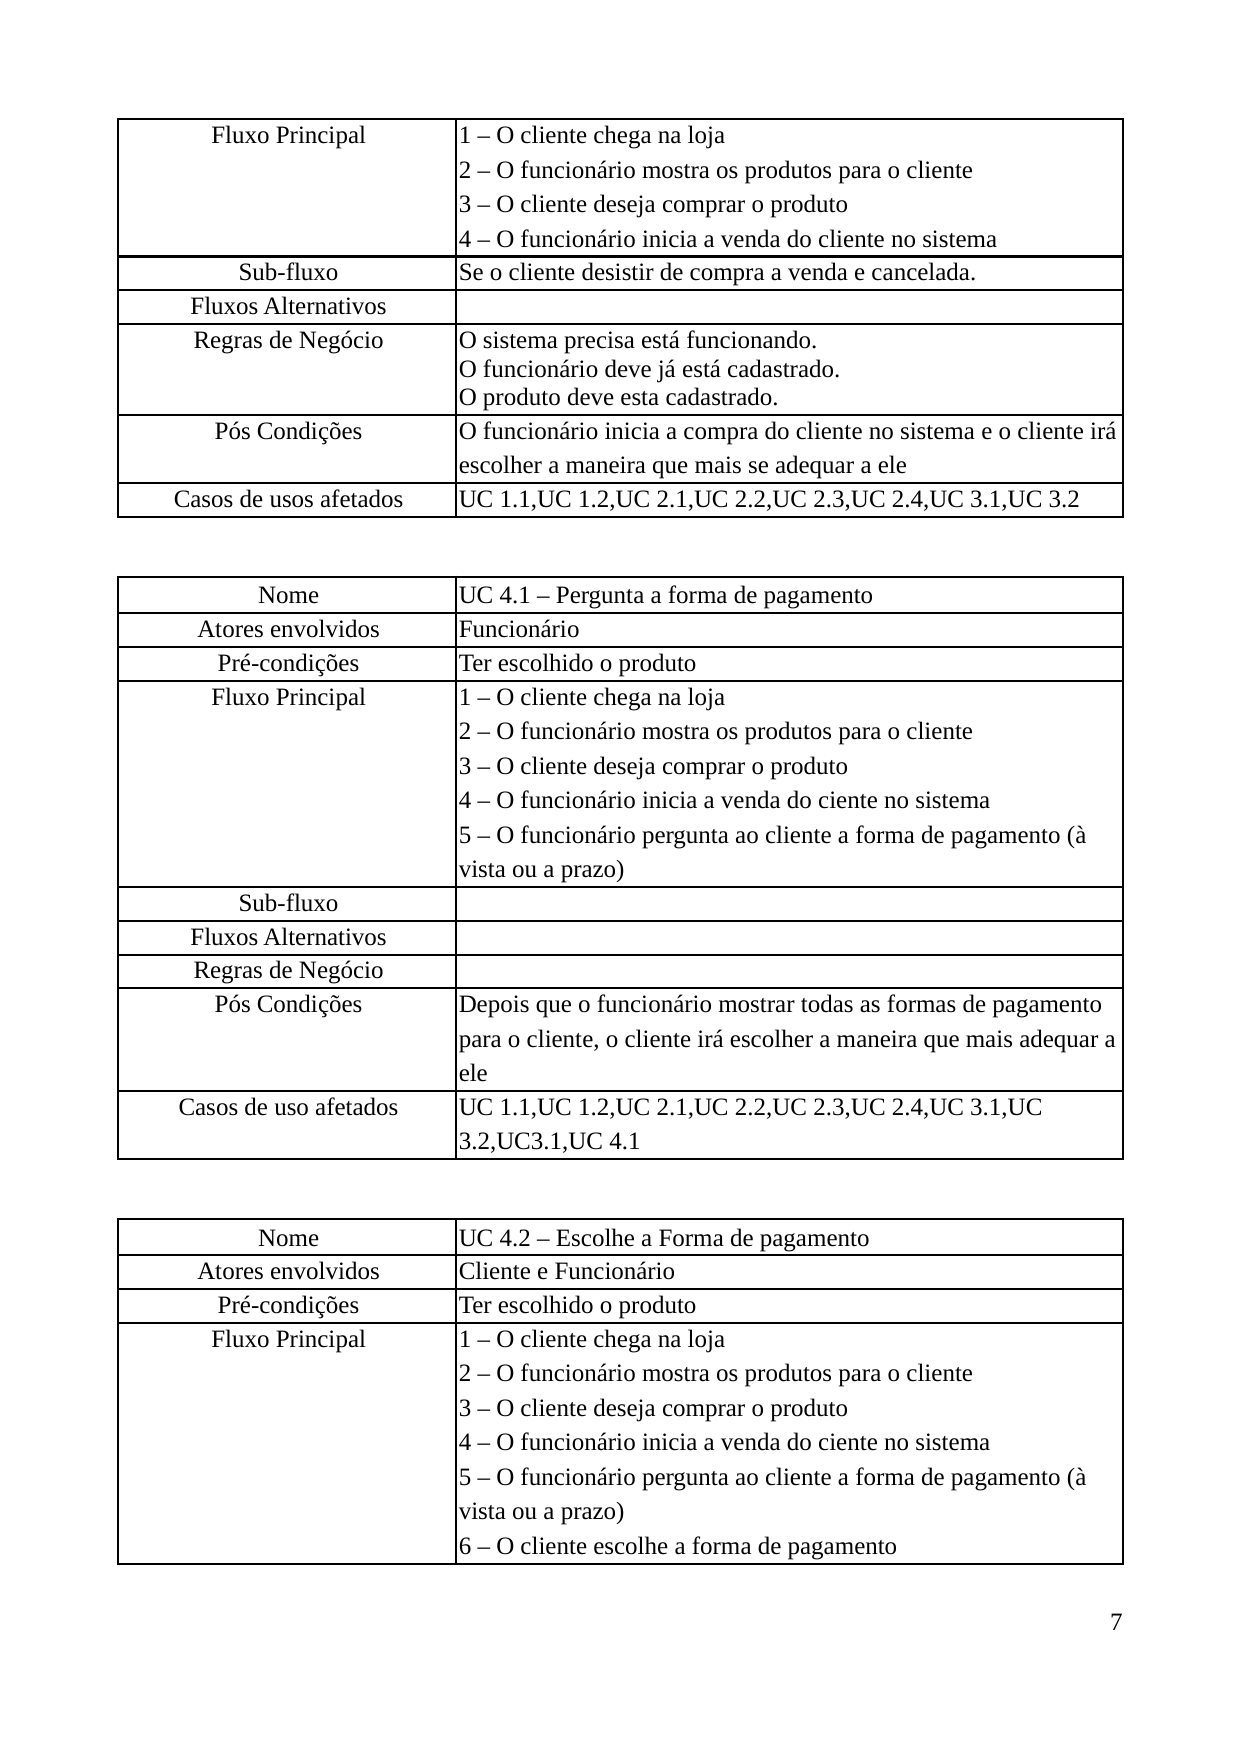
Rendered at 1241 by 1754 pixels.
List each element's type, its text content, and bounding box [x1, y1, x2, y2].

table_cell Fluxo Principal [119, 1324, 455, 1562]
table_cell 1 – O cliente chega na loja 2 – O funcionário mostra os produtos para o cliente 3 – O cliente deseja comprar o produto 4 – O funcionário inicia a venda do ciente no sistema 5 – O funcionário pergunta ao cliente a forma de pagamento (à vista ou a prazo) 6 – O cliente escolhe a forma de pagamento [457, 1324, 1122, 1562]
table_cell Regras de Negócio [119, 956, 455, 987]
table_cell [457, 922, 1122, 953]
table_cell Funcionário [457, 614, 1122, 646]
table_cell Atores envolvidos [119, 614, 455, 646]
table_cell UC 1.1,UC 1.2,UC 2.1,UC 2.2,UC 2.3,UC 2.4,UC 3.1,UC 3.2,UC3.1,UC 4.1 [457, 1092, 1122, 1158]
table_cell Ter escolhido o produto [457, 648, 1122, 680]
table_cell Casos de uso afetados [119, 1092, 455, 1158]
table_cell Fluxos Alternativos [119, 291, 455, 323]
table_cell [457, 888, 1122, 920]
table_cell Regras de Negócio [119, 325, 455, 414]
table_header UC 4.2 – Escolhe a Forma de pagamento [457, 1220, 1122, 1254]
table_cell Sub-fluxo [119, 888, 455, 920]
table_cell Pré-condições [119, 648, 455, 680]
table_cell Pós Condições [119, 989, 455, 1090]
table_cell [457, 291, 1122, 323]
table_cell Pós Condições [119, 416, 455, 482]
table_cell Se o cliente desistir de compra a venda e cancelada. [457, 258, 1122, 289]
table_cell Depois que o funcionário mostrar todas as formas de pagamento para o cliente, o cliente irá escolher a maneira que mais adequar a ele [457, 989, 1122, 1090]
table_cell O sistema precisa está funcionando. O funcionário deve já está cadastrado. O produto deve esta cadastrado. [457, 325, 1122, 414]
table_cell Fluxos Alternativos [119, 922, 455, 953]
table_cell Fluxo Principal [119, 120, 455, 255]
table_cell Pré-condições [119, 1290, 455, 1322]
table_cell UC 1.1,UC 1.2,UC 2.1,UC 2.2,UC 2.3,UC 2.4,UC 3.1,UC 3.2 [457, 484, 1122, 516]
table_header Nome [119, 578, 455, 612]
table_header UC 4.1 – Pergunta a forma de pagamento [457, 578, 1122, 612]
table_cell Sub-fluxo [119, 258, 455, 289]
table_cell 1 – O cliente chega na loja 2 – O funcionário mostra os produtos para o cliente 3 – O cliente deseja comprar o produto 4 – O funcionário inicia a venda do ciente no sistema 5 – O funcionário pergunta ao cliente a forma de pagamento (à vista ou a prazo) [457, 682, 1122, 886]
table_cell Fluxo Principal [119, 682, 455, 886]
table_header Nome [119, 1220, 455, 1254]
table_cell Casos de usos afetados [119, 484, 455, 516]
table_cell O funcionário inicia a compra do cliente no sistema e o cliente irá escolher a maneira que mais se adequar a ele [457, 416, 1122, 482]
table_cell 1 – O cliente chega na loja 2 – O funcionário mostra os produtos para o cliente 3 – O cliente deseja comprar o produto 4 – O funcionário inicia a venda do cliente no sistema [457, 120, 1122, 255]
table_cell Cliente e Funcionário [457, 1256, 1122, 1288]
table_cell [457, 956, 1122, 987]
table_cell Atores envolvidos [119, 1256, 455, 1288]
table_cell Ter escolhido o produto [457, 1290, 1122, 1322]
